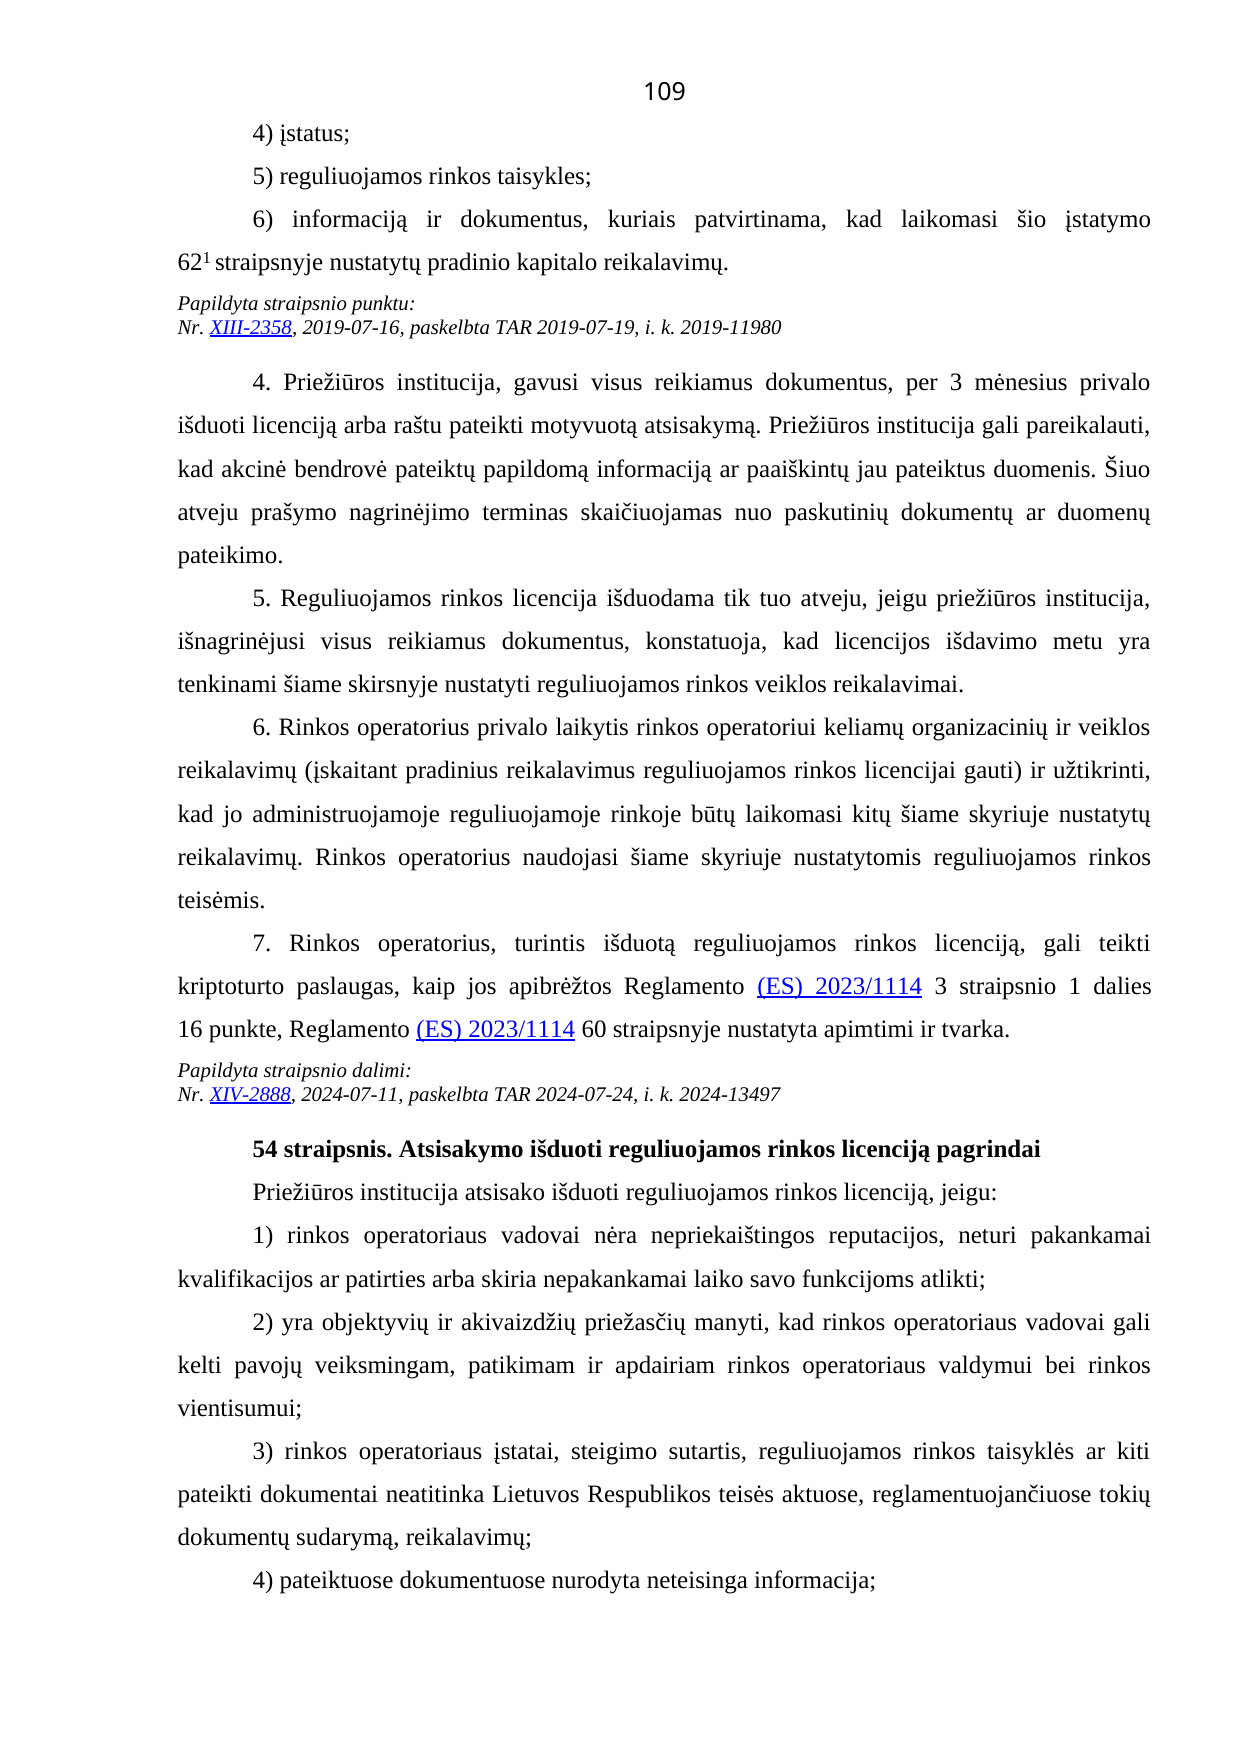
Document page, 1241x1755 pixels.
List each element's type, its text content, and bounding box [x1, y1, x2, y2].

text 4) įstatus; [177, 118, 1152, 147]
text 4. Priežiūros institucija, gavusi visus reikiamus dokumentus, per 3 mėnesius privalo išduoti licenciją arba raštu pateikti motyvuotą atsisakymą. Priežiūros institucija gali pareikalauti, kad akcinė bendrovė pateiktų papildomą informaciją ar paaiškintų jau pateiktus duomenis. Šiuo atveju prašymo nagrinėjimo terminas skaičiuojamas nuo paskutinių dokumentų ar duomenų pateikimo. [177, 367, 1152, 569]
text 6. Rinkos operatorius privalo laikytis rinkos operatoriui keliamų organizacinių ir veiklos reikalavimų (įskaitant pradinius reikalavimus reguliuojamos rinkos licencijai gauti) ir užtikrinti, kad jo administruojamoje reguliuojamoje rinkoje būtų laikomasi kitų šiame skyriuje nustatytų reikalavimų. Rinkos operatorius naudojasi šiame skyriuje nustatytomis reguliuojamos rinkos teisėmis. [177, 712, 1152, 914]
text Nr. XIV-2888, 2024-07-11, paskelbta TAR 2024-07-24, i. k. 2024-13497 [177, 1082, 1152, 1106]
text 54 straipsnis. Atsisakymo išduoti reguliuojamos rinkos licenciją pagrindai [177, 1134, 1152, 1163]
text 2) yra objektyvių ir akivaizdžių priežasčių manyti, kad rinkos operatoriaus vadovai gali kelti pavojų veiksmingam, patikimam ir apdairiam rinkos operatoriaus valdymui bei rinkos vientisumui; [177, 1307, 1152, 1422]
text 7. Rinkos operatorius, turintis išduotą reguliuojamos rinkos licenciją, gali teikti kriptoturto paslaugas, kaip jos apibrėžtos Reglamento (ES) 2023/1114 3 straipsnio 1 dalies 16 punkte, Reglamento (ES) 2023/1114 60 straipsnyje nustatyta apimtimi ir tvarka. [177, 928, 1152, 1043]
text 3) rinkos operatoriaus įstatai, steigimo sutartis, reguliuojamos rinkos taisyklės ar kiti pateikti dokumentai neatitinka Lietuvos Respublikos teisės aktuose, reglamentuojančiuose tokių dokumentų sudarymą, reikalavimų; [177, 1436, 1152, 1551]
text 5) reguliuojamos rinkos taisykles; [177, 161, 1152, 190]
text Priežiūros institucija atsisako išduoti reguliuojamos rinkos licenciją, jeigu: [177, 1177, 1152, 1206]
text 4) pateiktuose dokumentuose nurodyta neteisinga informacija; [177, 1566, 1152, 1594]
text 5. Reguliuojamos rinkos licencija išduodama tik tuo atveju, jeigu priežiūros institucija, išnagrinėjusi visus reikiamus dokumentus, konstatuoja, kad licencijos išdavimo metu yra tenkinami šiame skirsnyje nustatyti reguliuojamos rinkos veiklos reikalavimai. [177, 583, 1152, 698]
text 6) informaciją ir dokumentus, kuriais patvirtinama, kad laikomasi šio įstatymo 621 straipsnyje nustatytų pradinio kapitalo reikalavimų. [177, 204, 1152, 276]
text Papildyta straipsnio dalimi: [177, 1057, 1152, 1082]
text Papildyta straipsnio punktu: [177, 291, 1152, 315]
text Nr. XIII-2358, 2019-07-16, paskelbta TAR 2019-07-19, i. k. 2019-11980 [177, 315, 1152, 339]
text 1) rinkos operatoriaus vadovai nėra nepriekaištingos reputacijos, neturi pakankamai kvalifikacijos ar patirties arba skiria nepakankamai laiko savo funkcijoms atlikti; [177, 1221, 1152, 1292]
